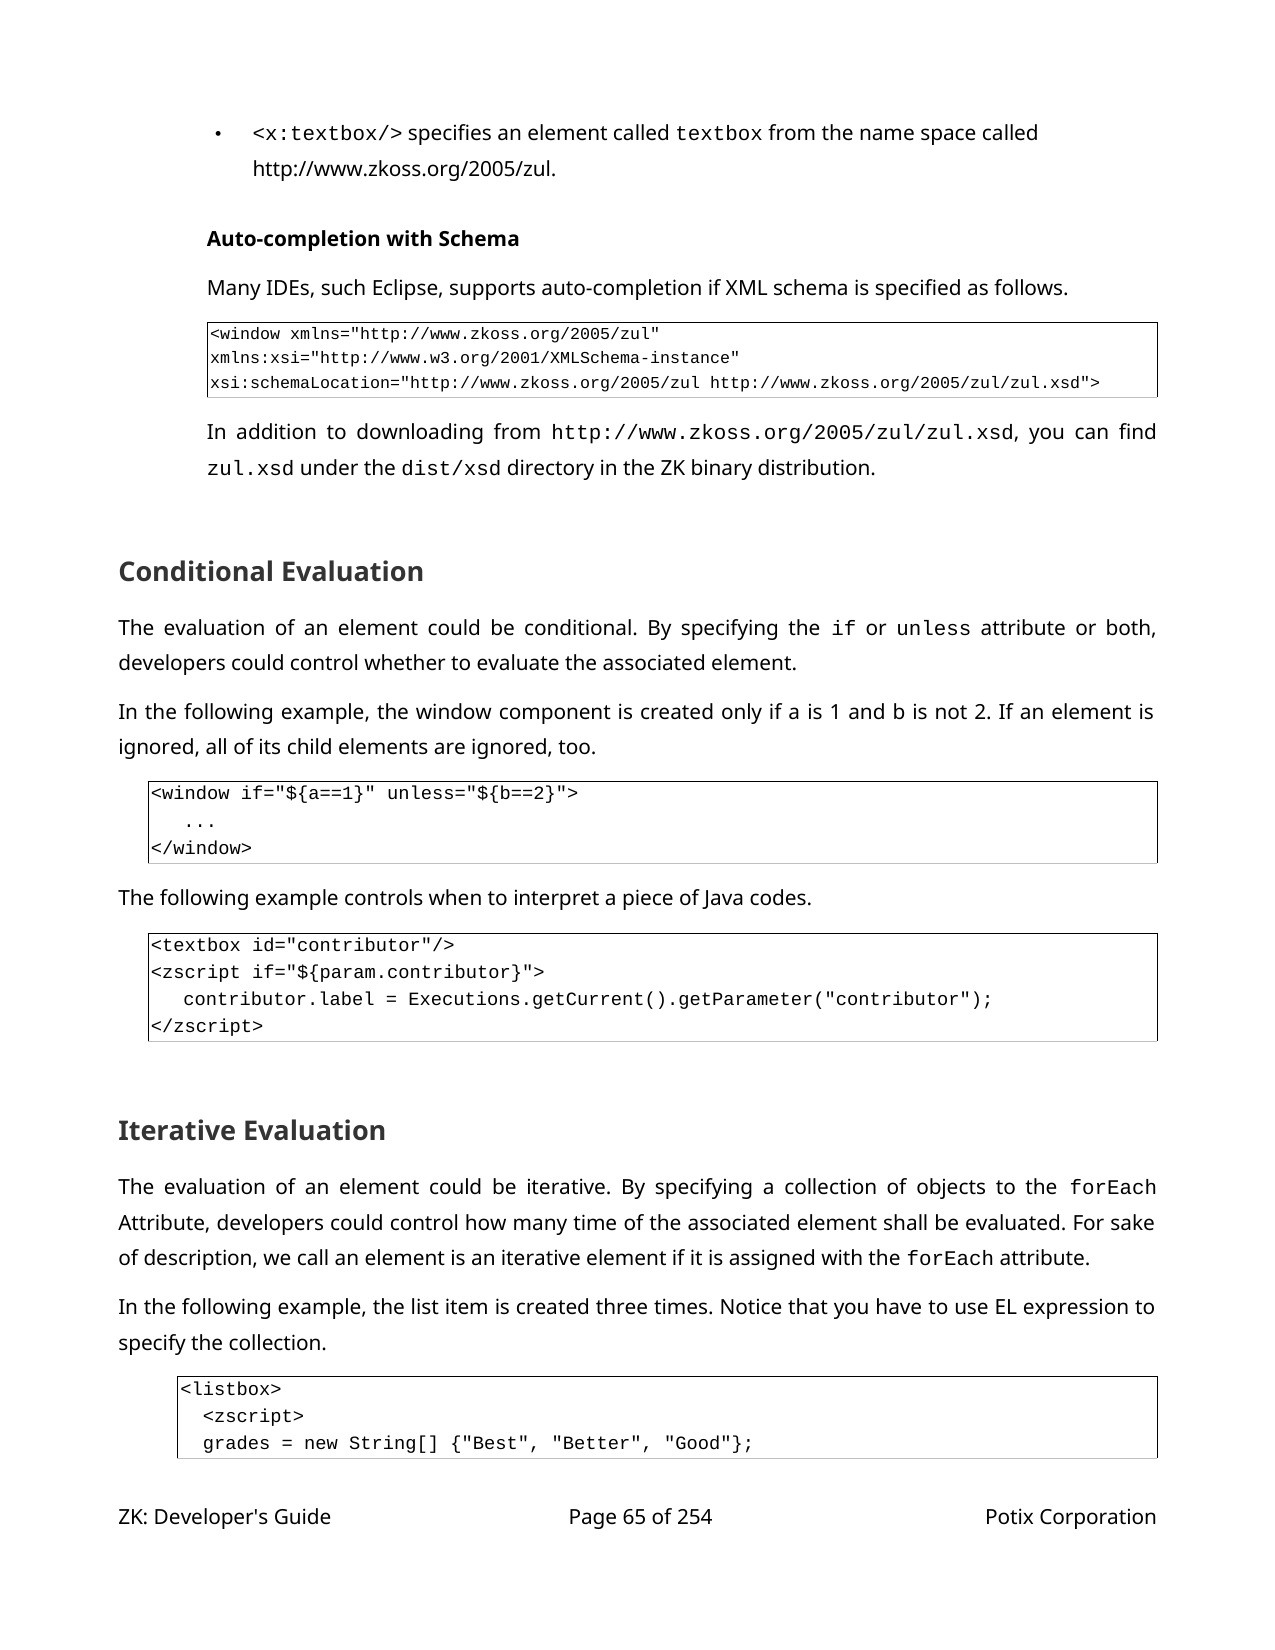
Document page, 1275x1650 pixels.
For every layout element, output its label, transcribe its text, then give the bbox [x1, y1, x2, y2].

text xsi:schemaLocation="http://www.zkoss.org/2005/zul http://www.zkoss.org/2005/zul/zul.xsd"> [208, 372, 1157, 397]
text The evaluation of an element could be conditional. By specifying the if or unless attribute or both, developers could control whether to evaluate the associated element. [118, 613, 1157, 677]
text <window if="${a==1}" unless="${b==2}"> [149, 782, 1157, 806]
text grades = new String[] {"Best", "Better", "Good"}; [178, 1431, 1157, 1458]
text In addition to downloading from http://www.zkoss.org/2005/zul/zul.xsd, you can find zul.xsd under the dist/xsd directory in the ZK binary distribution. [207, 417, 1157, 482]
subtitle Conditional Evaluation [118, 552, 1157, 589]
text In the following example, the list item is created three times. Notice that you have to use EL expression to specify the collection. [118, 1292, 1157, 1356]
subtitle Iterative Evaluation [118, 1112, 1157, 1149]
text The following example controls when to interpret a piece of Java codes. [118, 883, 1157, 912]
text <window xmlns="http://www.zkoss.org/2005/zul" [208, 323, 1157, 344]
text xmlns:xsi="http://www.w3.org/2001/XMLSchema-instance" [208, 347, 1157, 369]
text The evaluation of an element could be iterative. By specifying a collection of objects to the forEach Attribute, developers could control how many time of the associated element shall be evaluated. For sake of description, we call an element is an iterative element if it is assigned with the forEach attribute. [118, 1172, 1157, 1272]
text <textbox id="contributor"/> [149, 934, 1157, 957]
text </zscript> [149, 1014, 1157, 1041]
text <zscript> [178, 1404, 1157, 1428]
subtitle Auto-completion with Schema [207, 224, 1157, 253]
text <zscript if="${param.contributor}"> [149, 959, 1157, 984]
text <listbox> [178, 1377, 1157, 1401]
text ... [149, 808, 1157, 833]
text Many IDEs, such Eclipse, supports auto-completion if XML schema is specified as follows. [207, 273, 1157, 301]
text In the following example, the window component is created only if a is 1 and b is not 2. If an element is ignored, all of its child elements are ignored, too. [118, 697, 1157, 761]
text contributor.label = Executions.getCurrent().getParameter("contributor"); [149, 987, 1157, 1011]
list <x:textbox/> specifies an element called textbox from the name space called http://www.zkoss.org/2005/zul. [215, 118, 1157, 182]
text </window> [149, 836, 1157, 863]
